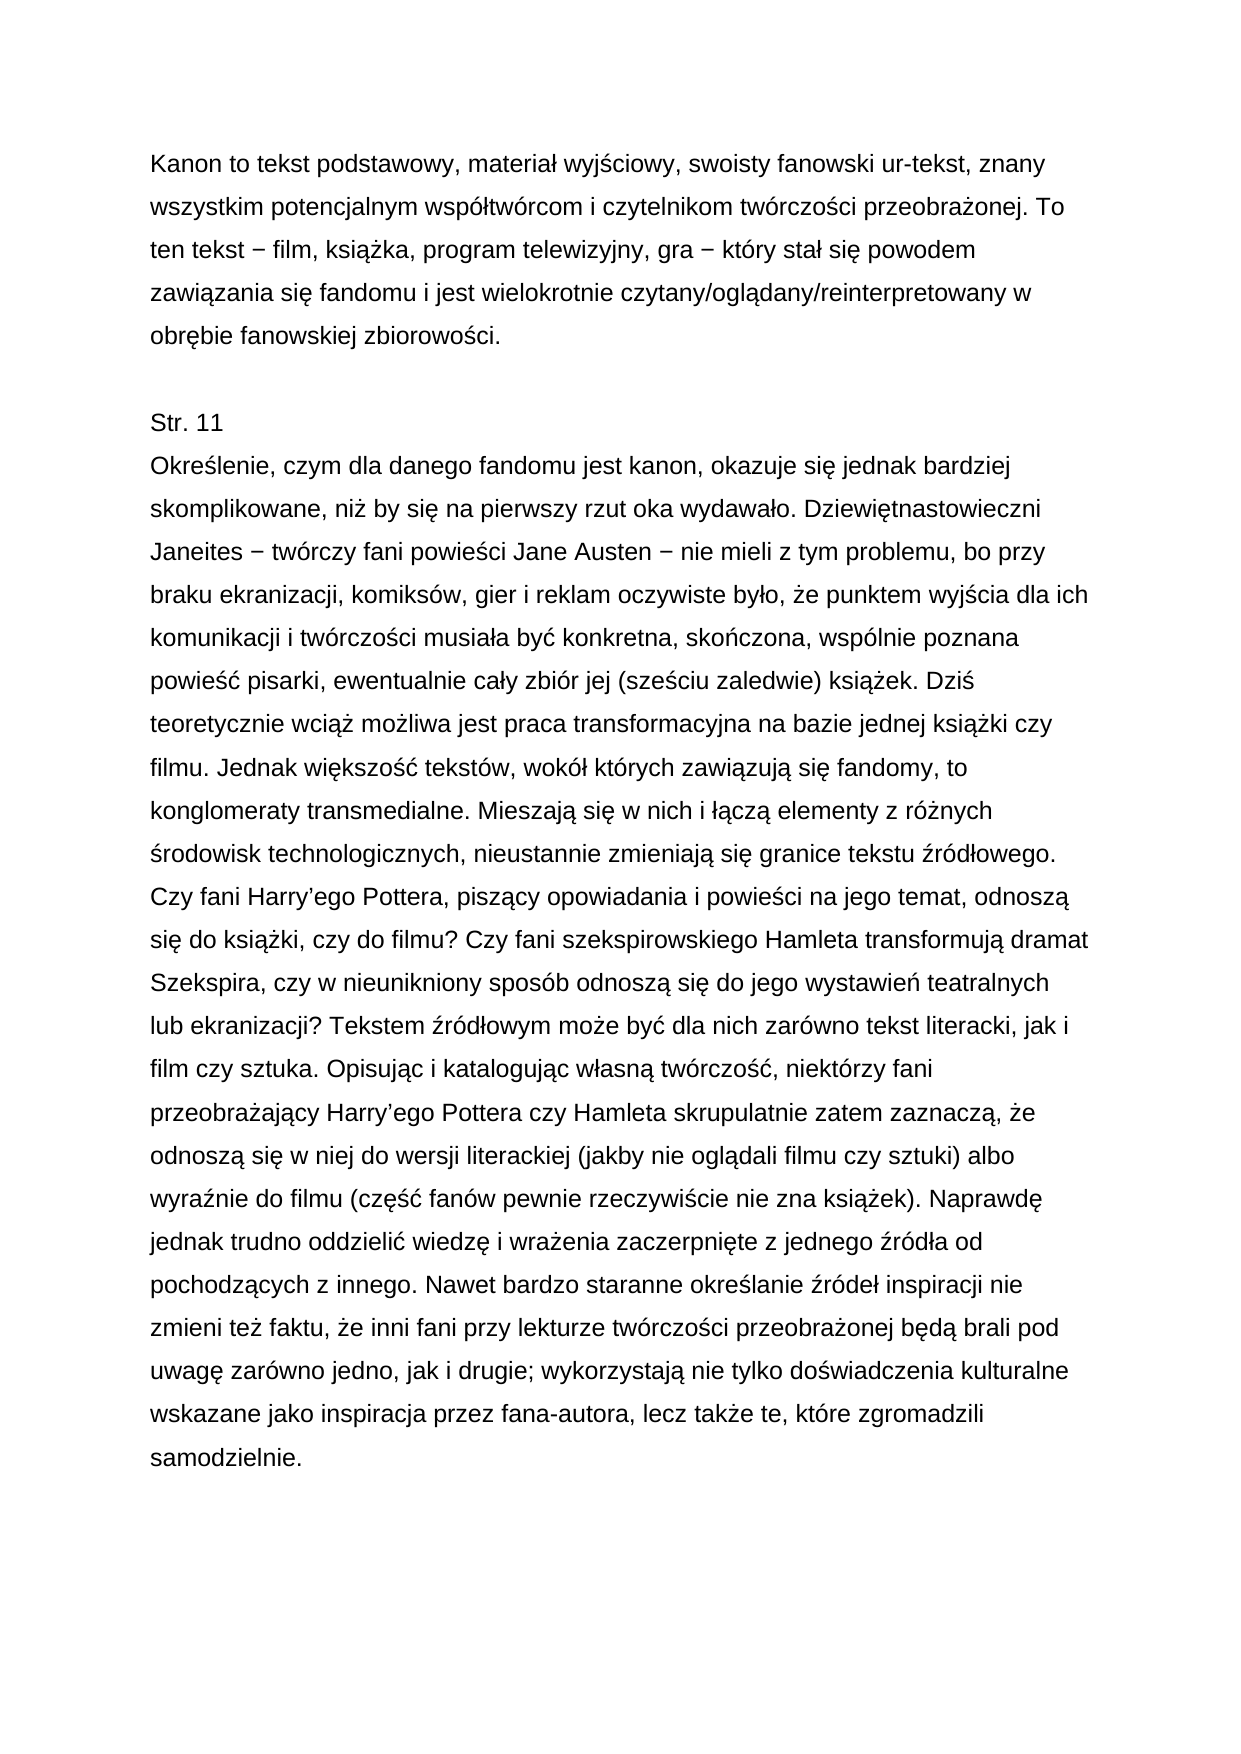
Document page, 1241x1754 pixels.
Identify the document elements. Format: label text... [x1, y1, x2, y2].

text Kanon to tekst podstawowy, materiał wyjściowy, swoisty fanowski ur-tekst, znany wszystkim potencjalnym współtwórcom i czytelnikom twórczości przeobrażonej. To ten tekst − film, książka, program telewizyjny, gra − który stał się powodem zawiązania się fandomu i jest wielokrotnie czytany/oglądany/reinterpretowany w obrębie fanowskiej zbiorowości. [150, 149, 1090, 350]
text Str. 11 [150, 408, 1090, 436]
text Określenie, czym dla danego fandomu jest kanon, okazuje się jednak bardziej skomplikowane, niż by się na pierwszy rzut oka wydawało. Dziewiętnastowieczni Janeites − twórczy fani powieści Jane Austen − nie mieli z tym problemu, bo przy braku ekranizacji, komiksów, gier i reklam oczywiste było, że punktem wyjścia dla ich komunikacji i twórczości musiała być konkretna, skończona, wspólnie poznana powieść pisarki, ewentualnie cały zbiór jej (sześciu zaledwie) książek. Dziś teoretycznie wciąż możliwa jest praca transformacyjna na bazie jednej książki czy filmu. Jednak większość tekstów, wokół których zawiązują się fandomy, to konglomeraty transmedialne. Mieszają się w nich i łączą elementy z różnych środowisk technologicznych, nieustannie zmieniają się granice tekstu źródłowego. Czy fani Harry’ego Pottera, piszący opowiadania i powieści na jego temat, odnoszą się do książki, czy do filmu? Czy fani szekspirowskiego Hamleta transformują dramat Szekspira, czy w nieunikniony sposób odnoszą się do jego wystawień teatralnych lub ekranizacji? Tekstem źródłowym może być dla nich zarówno tekst literacki, jak i film czy sztuka. Opisując i katalogując własną twórczość, niektórzy fani przeobrażający Harry’ego Pottera czy Hamleta skrupulatnie zatem zaznaczą, że odnoszą się w niej do wersji literackiej (jakby nie oglądali filmu czy sztuki) albo wyraźnie do filmu (część fanów pewnie rzeczywiście nie zna książek). Naprawdę jednak trudno oddzielić wiedzę i wrażenia zaczerpnięte z jednego źródła od pochodzących z innego. Nawet bardzo staranne określanie źródeł inspiracji nie zmieni też faktu, że inni fani przy lekturze twórczości przeobrażonej będą brali pod uwagę zarówno jedno, jak i drugie; wykorzystają nie tylko doświadczenia kulturalne wskazane jako inspiracja przez fana-autora, lecz także te, które zgromadzili samodzielnie. [150, 451, 1090, 1471]
